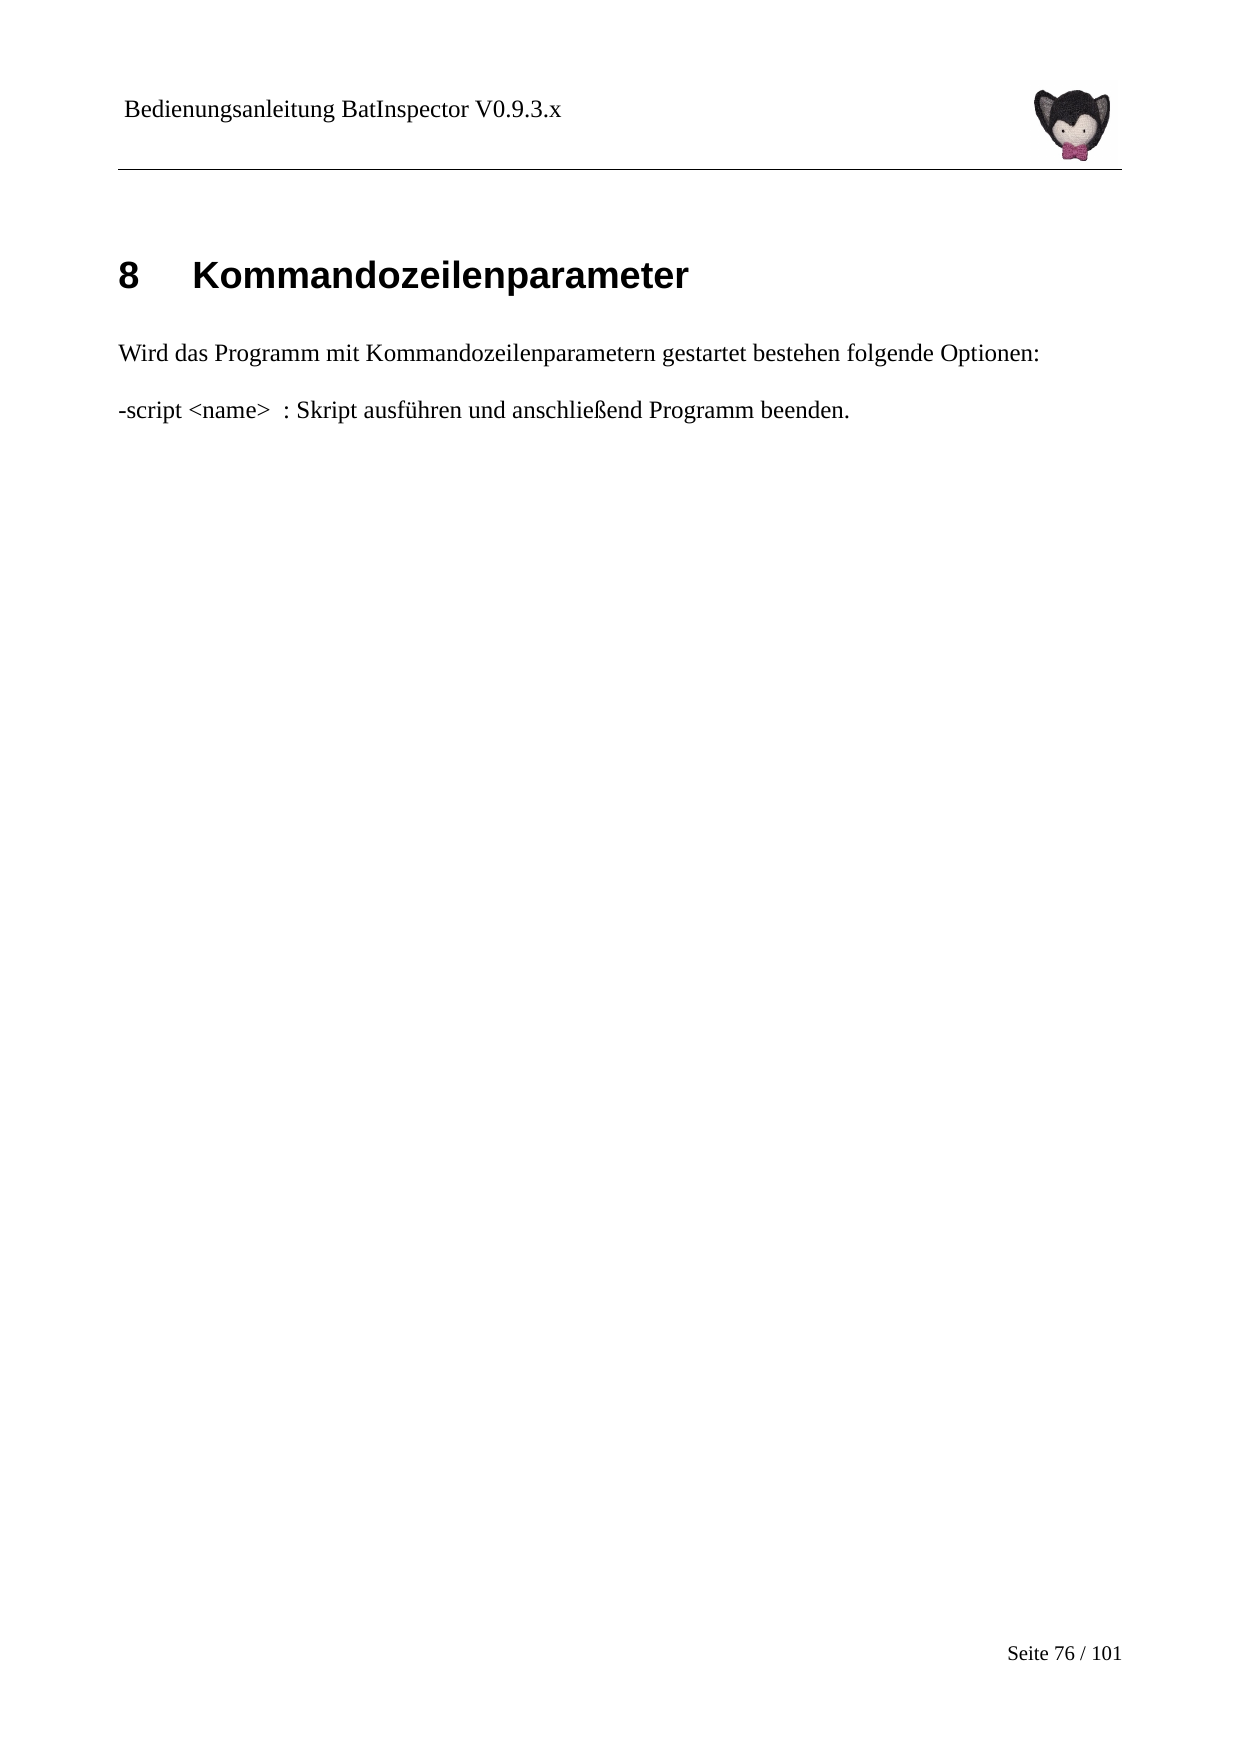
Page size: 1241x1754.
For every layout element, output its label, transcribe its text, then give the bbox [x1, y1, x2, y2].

picture [1030, 80, 1119, 169]
subtitle Kommandozeilenparameter [118, 253, 1122, 297]
text Wird das Programm mit Kommandozeilenparametern gestartet bestehen folgende Optionen: [118, 338, 1122, 367]
text -script <name> : Skript ausführen und anschließend Programm beenden. [118, 396, 1122, 424]
